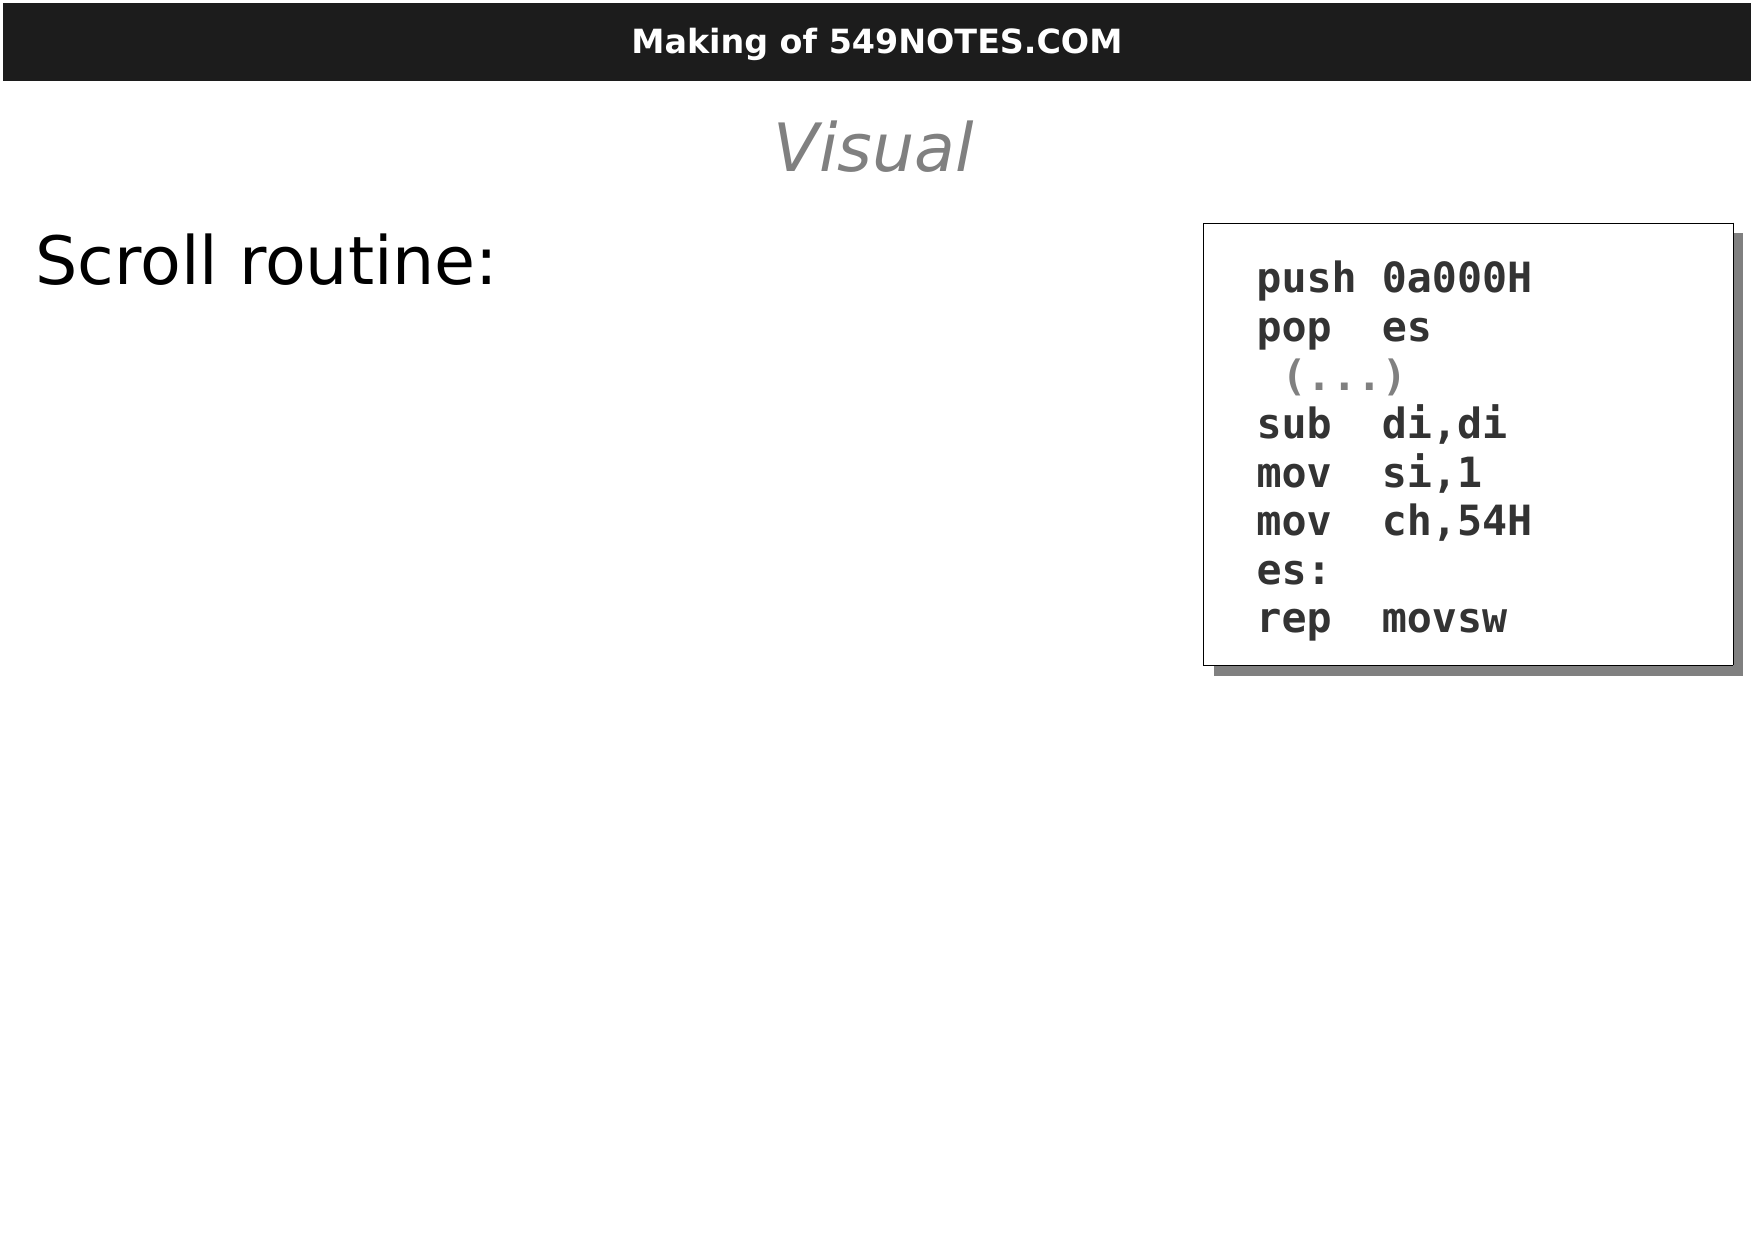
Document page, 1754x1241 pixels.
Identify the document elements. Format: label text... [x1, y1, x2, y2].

table_header Scroll routine: [9, 217, 1197, 759]
text Visual [3, 110, 1751, 188]
table_header push 0a000H pop es (...) sub di,di mov si,1 mov ch,54H es: rep movsw [1198, 217, 1749, 759]
